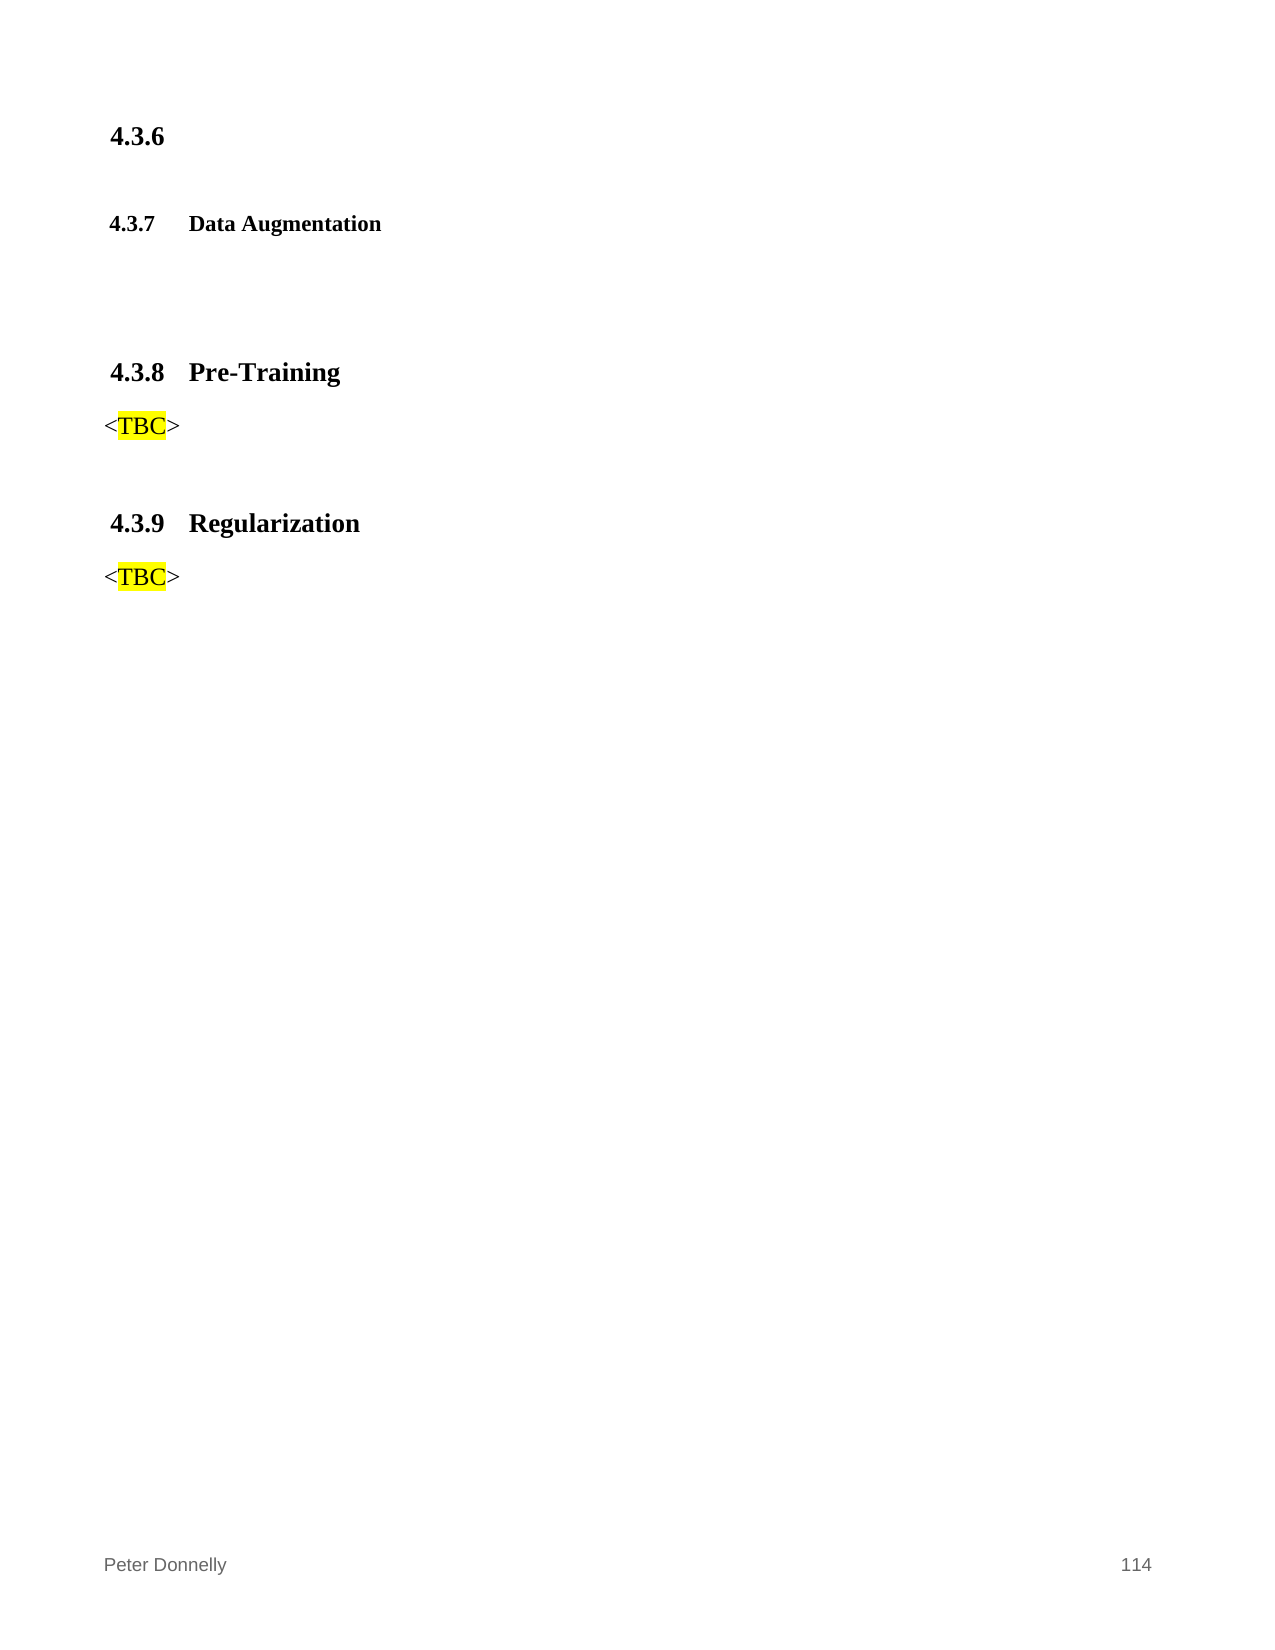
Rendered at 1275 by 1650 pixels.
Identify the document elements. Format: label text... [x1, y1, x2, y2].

text <TBC> [103, 411, 1181, 440]
text <TBC> [103, 562, 1181, 591]
subtitle Data Augmentation [103, 210, 1181, 236]
subtitle Regularization [103, 507, 1181, 538]
subtitle Pre-Training [103, 356, 1181, 387]
